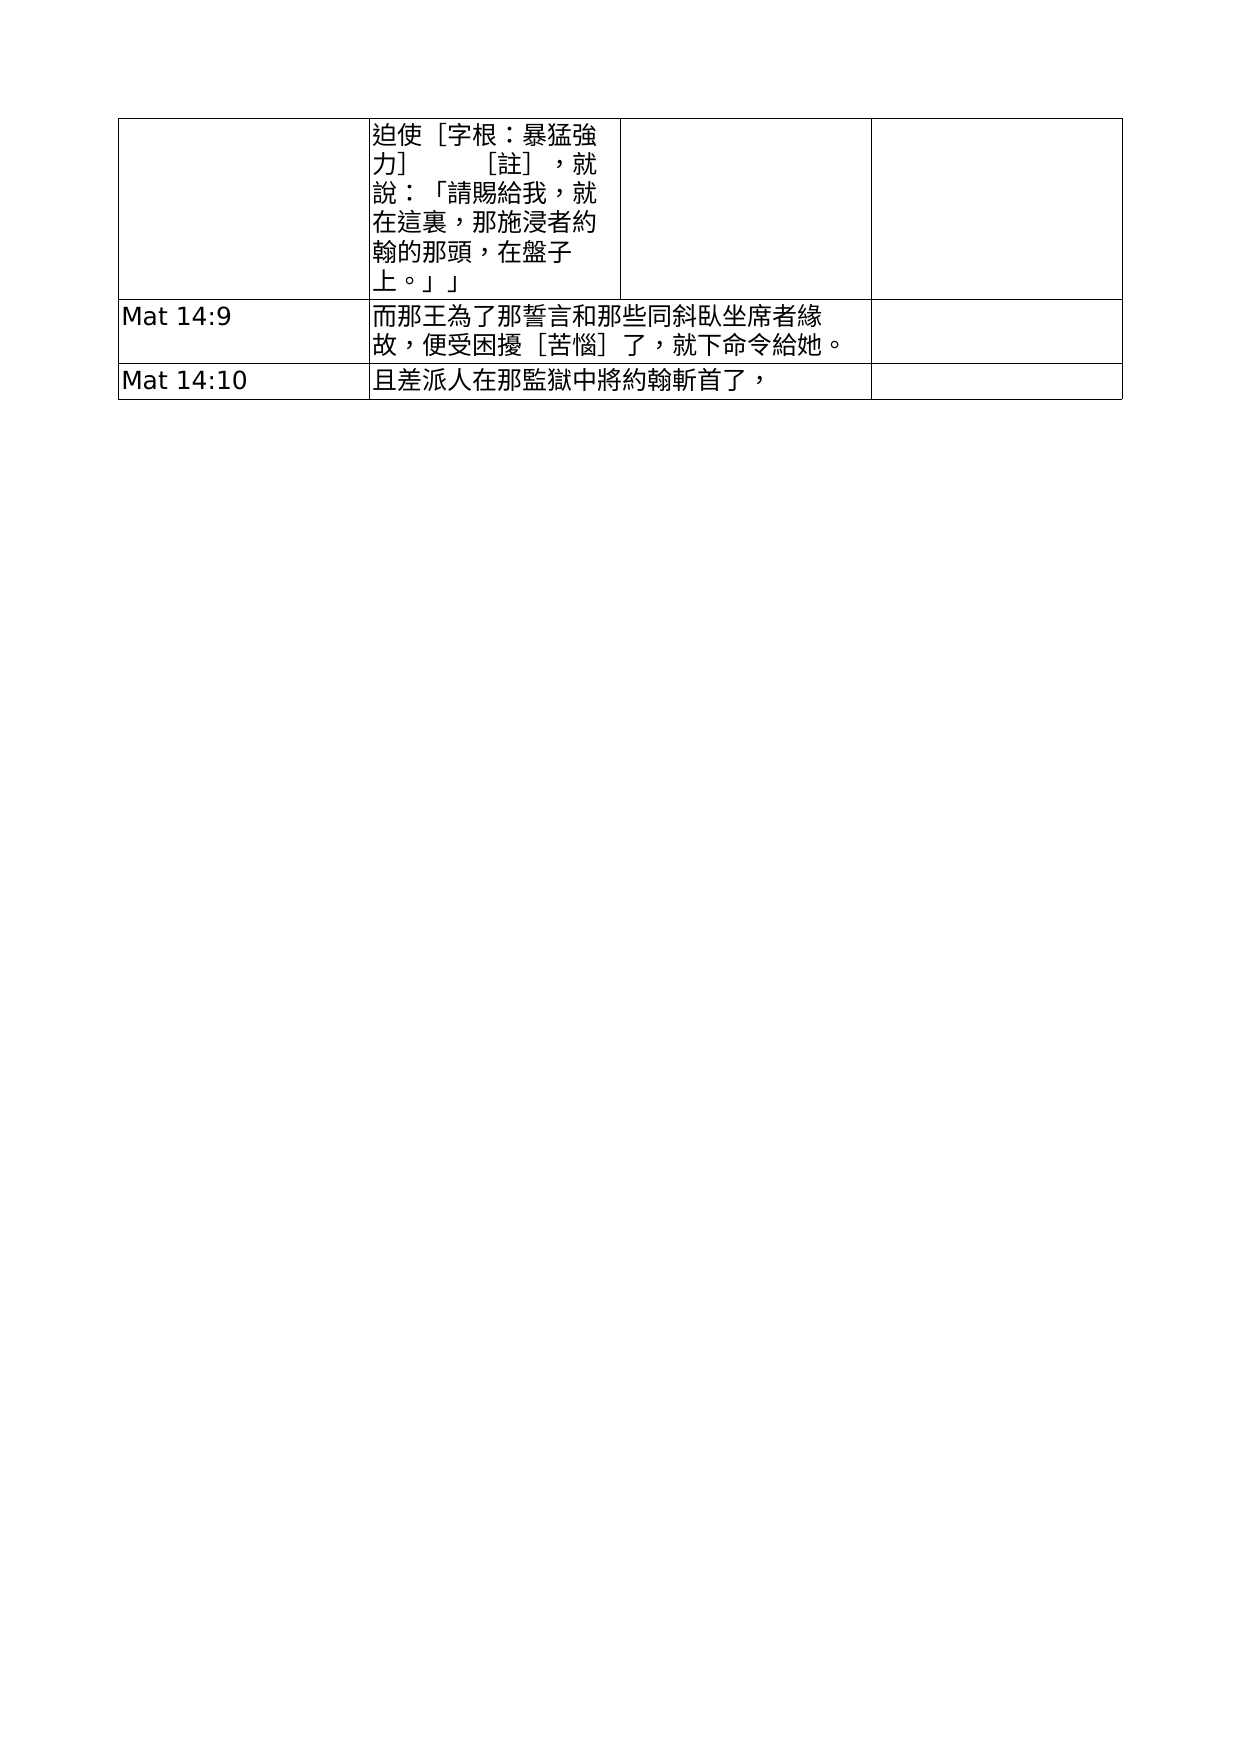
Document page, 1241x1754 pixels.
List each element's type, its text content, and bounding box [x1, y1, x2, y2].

table_cell 且差派人在那監獄中將約翰斬首了， [370, 364, 871, 398]
table_cell [872, 364, 1122, 398]
table_cell [872, 300, 1122, 363]
table_cell Mat 14:9 [119, 300, 369, 363]
table_cell [621, 119, 871, 299]
table_cell [119, 119, 369, 299]
table_cell 而那王為了那誓言和那些同斜臥坐席者緣故，便受困擾［苦惱］了，就下命令給她。 [370, 300, 871, 363]
table_cell Mat 14:10 [119, 364, 369, 398]
table_cell [872, 119, 1122, 299]
table_cell 迫使［字根：暴猛強力］ ［註］，就說：「請賜給我，就在這裏，那施浸者約翰的那頭，在盤子上。」」 [370, 119, 620, 299]
